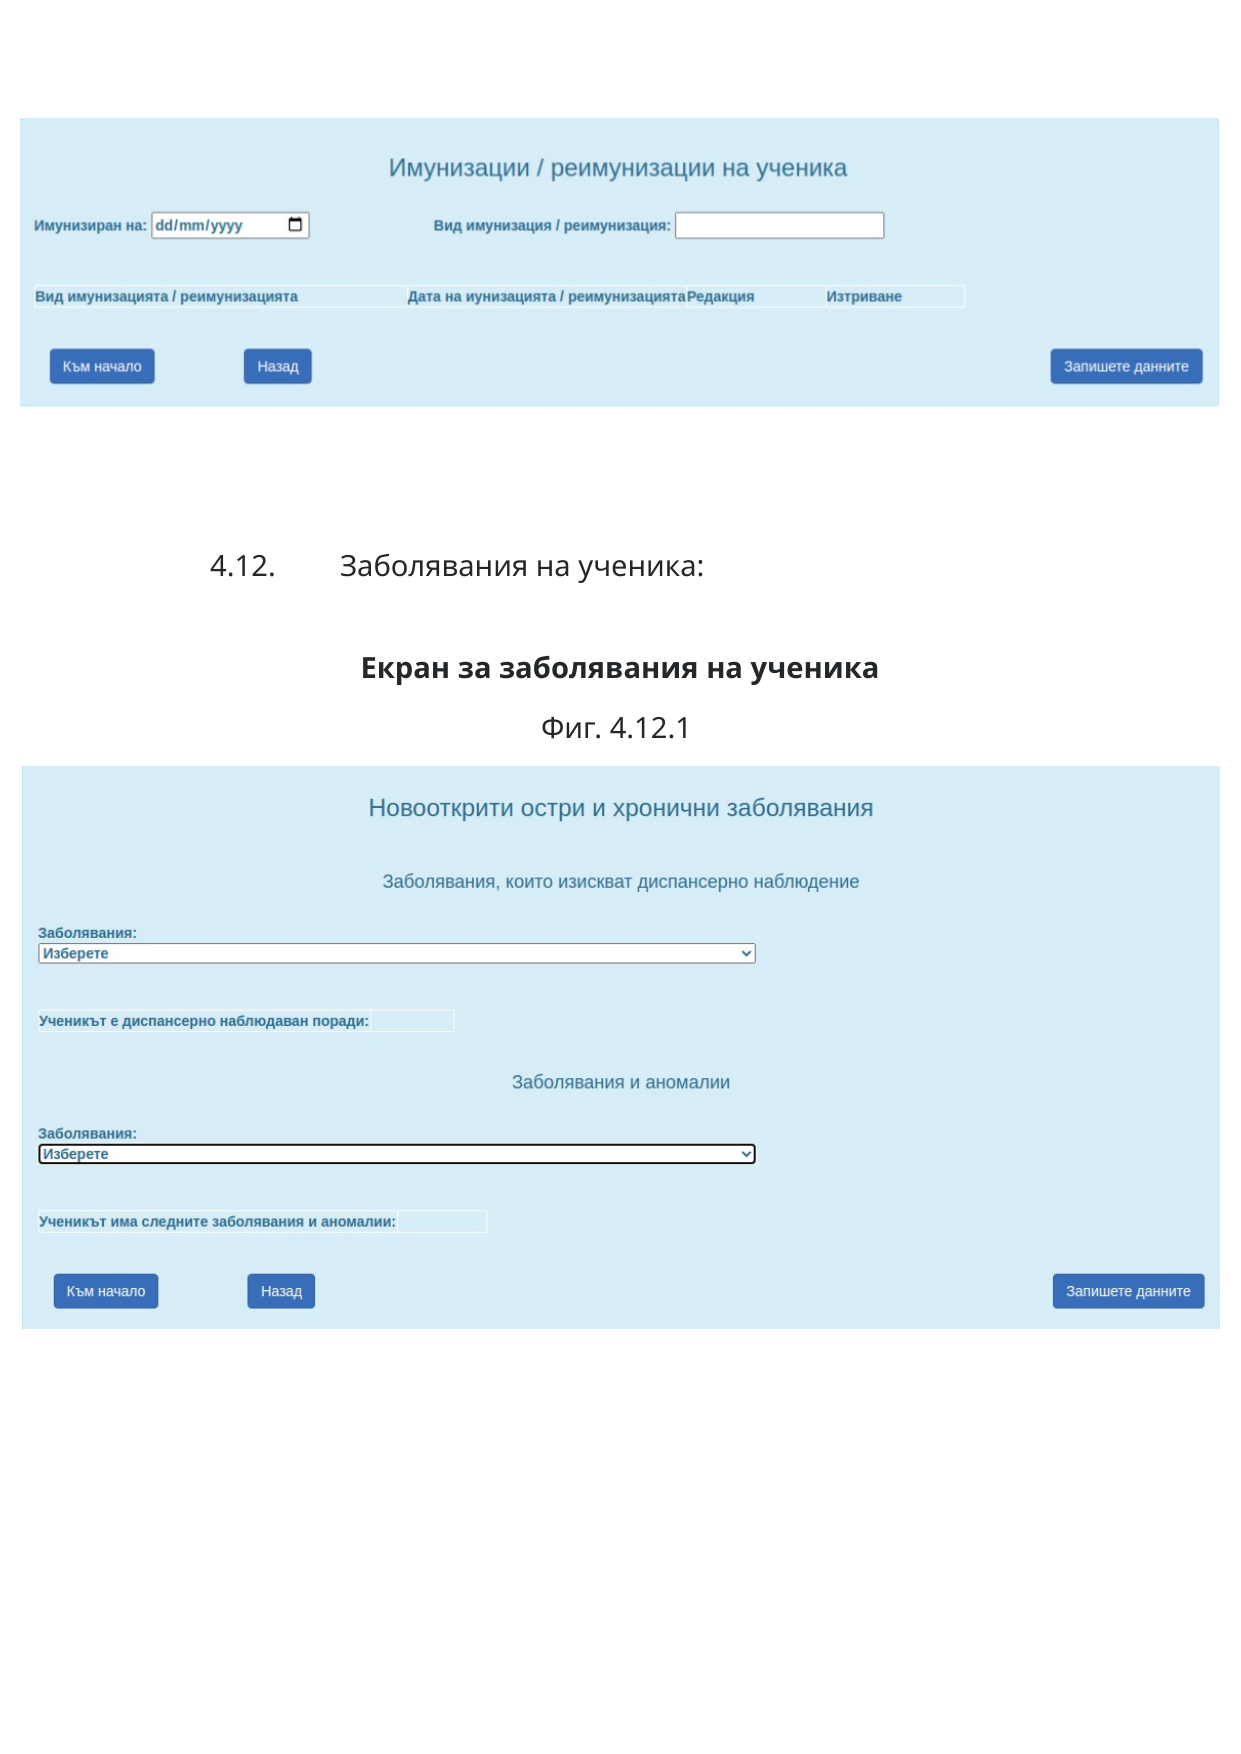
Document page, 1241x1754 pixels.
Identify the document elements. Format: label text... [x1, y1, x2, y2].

picture [20, 766, 1220, 1329]
text Фиг. 4.12.1 [118, 707, 1122, 747]
text Екран за заболявания на ученика [118, 647, 1122, 687]
picture [20, 118, 1220, 407]
list Заболявания на ученика: [127, 545, 1122, 584]
